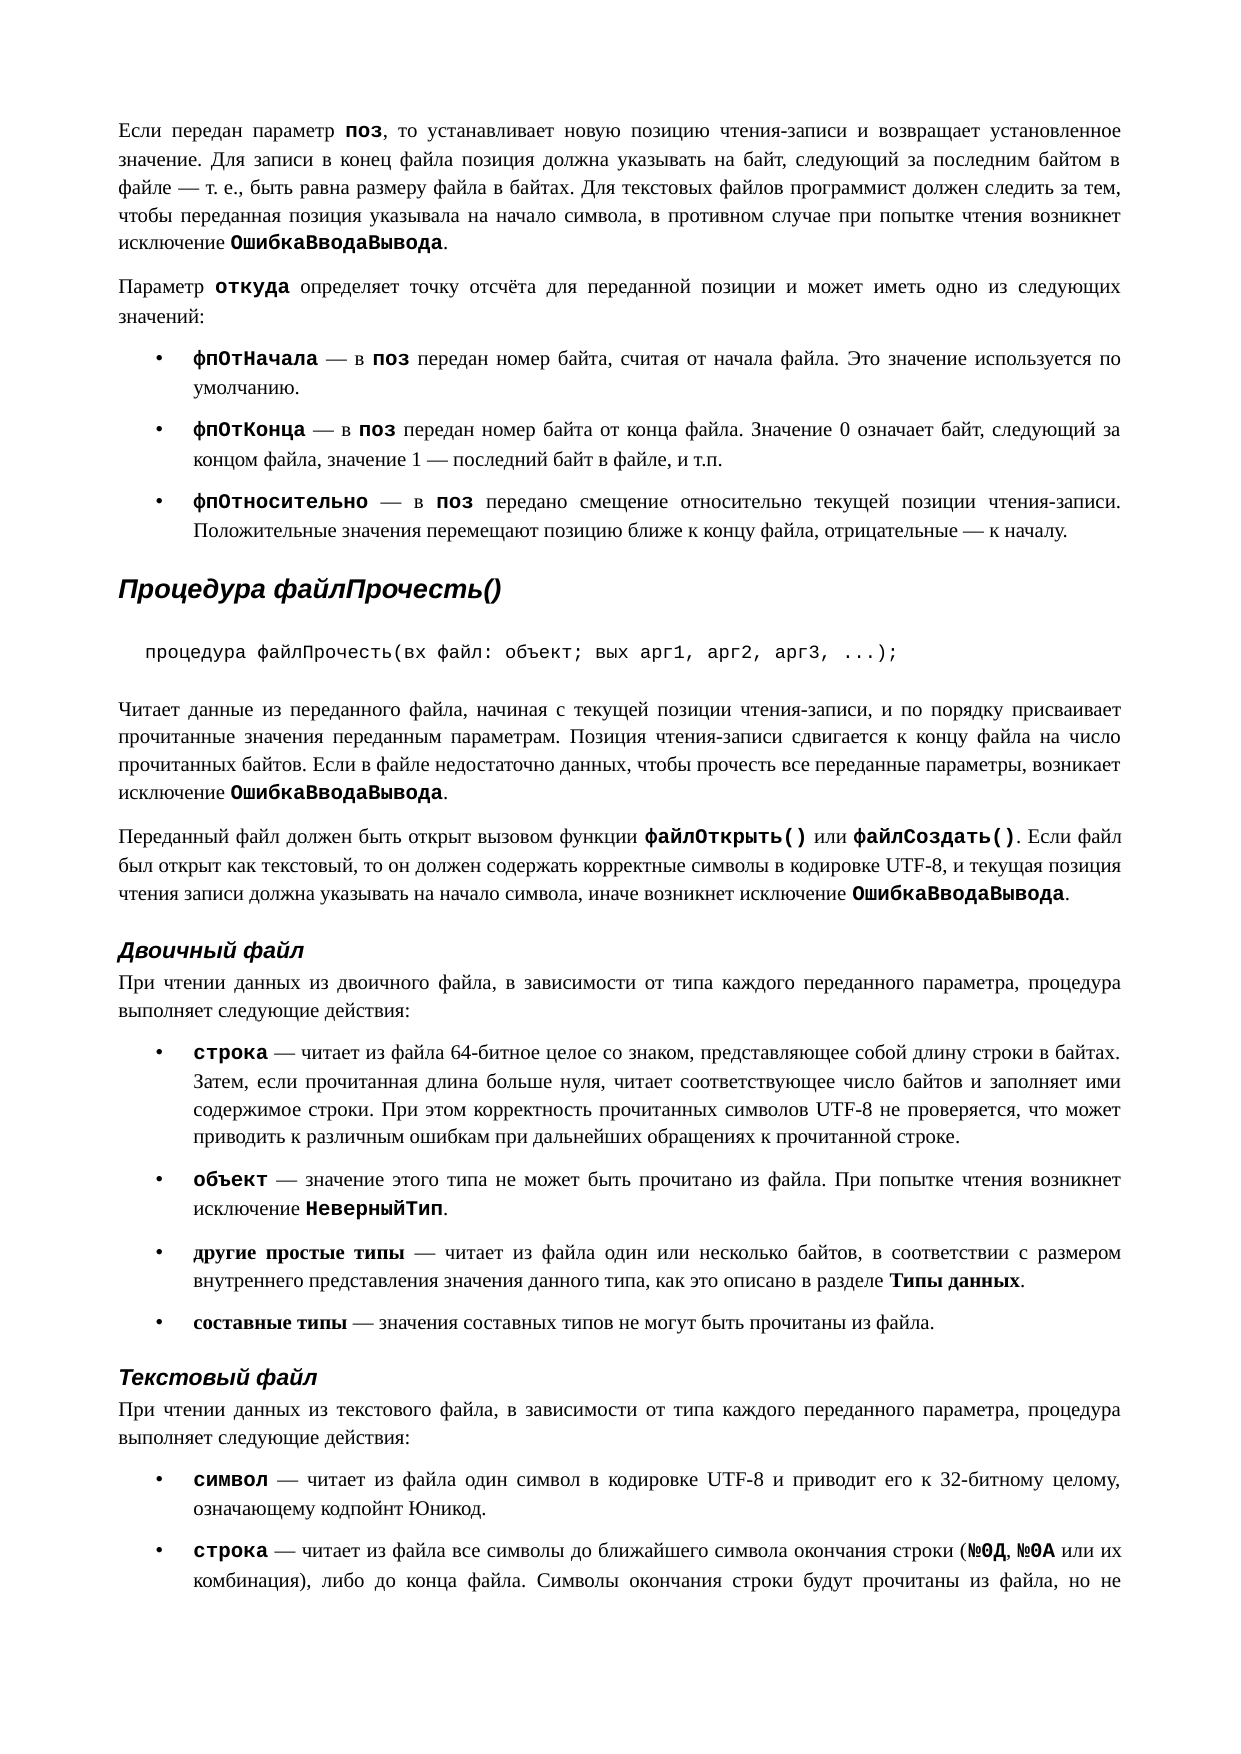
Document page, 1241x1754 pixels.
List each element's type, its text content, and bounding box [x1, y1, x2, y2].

text При чтении данных из двоичного файла, в зависимости от типа каждого переданного параметра, процедура выполняет следующие действия: [118, 970, 1122, 1022]
text При чтении данных из текстового файла, в зависимости от типа каждого переданного параметра, процедура выполняет следующие действия: [118, 1397, 1122, 1449]
text Читает данные из переданного файла, начиная с текущей позиции чтения-записи, и по порядку присваивает прочитанные значения переданным параметрам. Позиция чтения-записи сдвигается к концу файла на число прочитанных байтов. Если в файле недостаточно данных, чтобы прочесть все переданные параметры, возникает исключение ОшибкаВводаВывода. [118, 697, 1122, 805]
list фпОтНачала — в поз передан номер байта, считая от начала файла. Это значение используется по умолчанию. [156, 346, 1122, 399]
list объект — значение этого типа не может быть прочитано из файла. При попытке чтения возникнет исключение НеверныйТип. [156, 1166, 1122, 1221]
subtitle Двоичный файл [118, 937, 1122, 964]
text Параметр откуда определяет точку отсчёта для переданной позиции и может иметь одно из следующих значений: [118, 274, 1122, 328]
list строка — читает из файла все символы до ближайшего символа окончания строки (№0Д, №0А или их комбинация), либо до конца файла. Символы окончания строки будут прочитаны из файла, но не [156, 1538, 1122, 1592]
list фпОтносительно — в поз передано смещение относительно текущей позиции чтения-записи. Положительные значения перемещают позицию ближе к концу файла, отрицательные — к началу. [156, 489, 1122, 542]
list составные типы — значения составных типов не могут быть прочитаны из файла. [156, 1310, 1122, 1334]
list символ — читает из файла один символ в кодировке UTF-8 и приводит его к 32-битному целому, означающему кодпойнт Юникод. [156, 1467, 1122, 1520]
text Если передан параметр поз, то устанавливает новую позицию чтения-записи и возвращает установленное значение. Для записи в конец файла позиция должна указывать на байт, следующий за последним байтом в файле — т. е., быть равна размеру файла в байтах. Для текстовых файлов программист должен следить за тем, чтобы переданная позиция указывала на начало символа, в противном случае при попытке чтения возникнет исключение ОшибкаВводаВывода. [118, 118, 1122, 256]
list строка — читает из файла 64-битное целое со знаком, представляющее собой длину строки в байтах. Затем, если прочитанная длина больше нуля, читает соответствующее число байтов и заполняет ими содержимое строки. При этом корректность прочитанных символов UTF-8 не проверяется, что может приводить к различным ошибкам при дальнейших обращениях к прочитанной строке. [156, 1040, 1122, 1148]
list фпОтКонца — в поз передан номер байта от конца файла. Значение 0 означает байт, следующий за концом файла, значение 1 — последний байт в файле, и т.п. [156, 417, 1122, 471]
subtitle Процедура файлПрочесть() [118, 573, 1122, 604]
subtitle Текстовый файл [118, 1364, 1122, 1391]
list другие простые типы — читает из файла один или несколько байтов, в соответствии с размером внутреннего представления значения данного типа, как это описано в разделе Типы данных. [156, 1240, 1122, 1292]
text процедура файлПрочесть(вх файл: объект; вых арг1, арг2, арг3, ...); [136, 634, 1104, 673]
text Переданный файл должен быть открыт вызовом функции файлОткрыть() или файлСоздать(). Если файл был открыт как текстовый, то он должен содержать корректные символы в кодировке UTF-8, и текущая позиция чтения записи должна указывать на начало символа, иначе возникнет исключение ОшибкаВводаВывода. [118, 824, 1122, 906]
